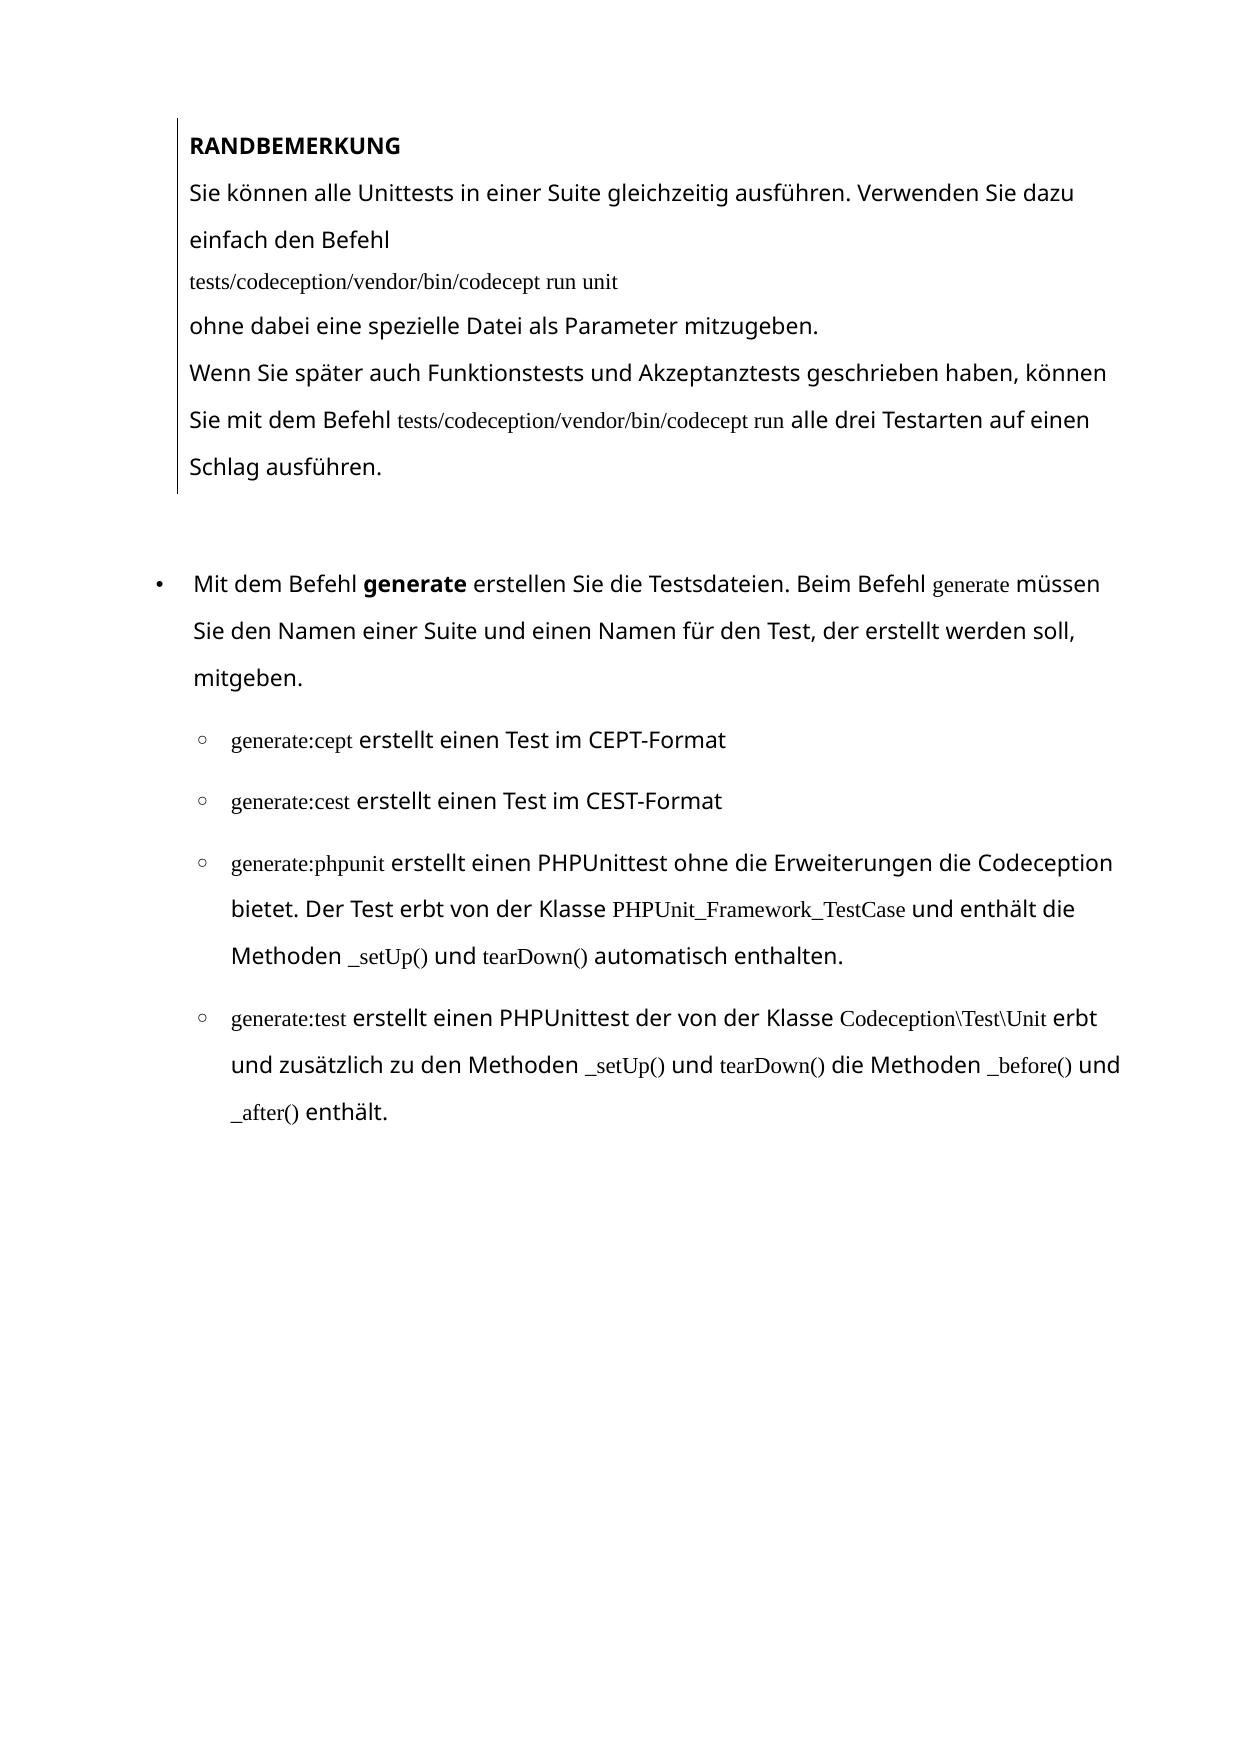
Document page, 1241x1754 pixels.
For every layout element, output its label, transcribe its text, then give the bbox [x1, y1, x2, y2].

list generate:test erstellt einen PHPUnittest der von der Klasse Codeception\Test\Unit erbt und zusätzlich zu den Methoden _setUp() und tearDown() die Methoden _before() und _after() enthält. [193, 1002, 1122, 1127]
list generate:cest erstellt einen Test im CEST-Format [193, 785, 1122, 816]
list Mit dem Befehl generate erstellen Sie die Testsdateien. Beim Befehl generate müssen Sie den Namen einer Suite und einen Namen für den Test, der erstellt werden soll, mitgeben. [156, 568, 1122, 693]
list generate:phpunit erstellt einen PHPUnittest ohne die Erweiterungen die Codeception bietet. Der Test erbt von der Klasse PHPUnit_Framework_TestCase und enthält die Methoden _setUp() und tearDown() automatisch enthalten. [193, 846, 1122, 971]
list generate:cept erstellt einen Test im CEPT-Format [193, 723, 1122, 755]
text RANDBEMERKUNG Sie können alle Unittests in einer Suite gleichzeitig ausführen. Verwenden Sie dazu einfach den Befehl tests/codeception/vendor/bin/codecept run unit ohne dabei eine spezielle Datei als Parameter mitzugeben. Wenn Sie später auch Funktionstests und Akzeptanztests geschrieben haben, können Sie mit dem Befehl tests/codeception/vendor/bin/codecept run alle drei Testarten auf einen Schlag ausführen. [178, 118, 1122, 494]
